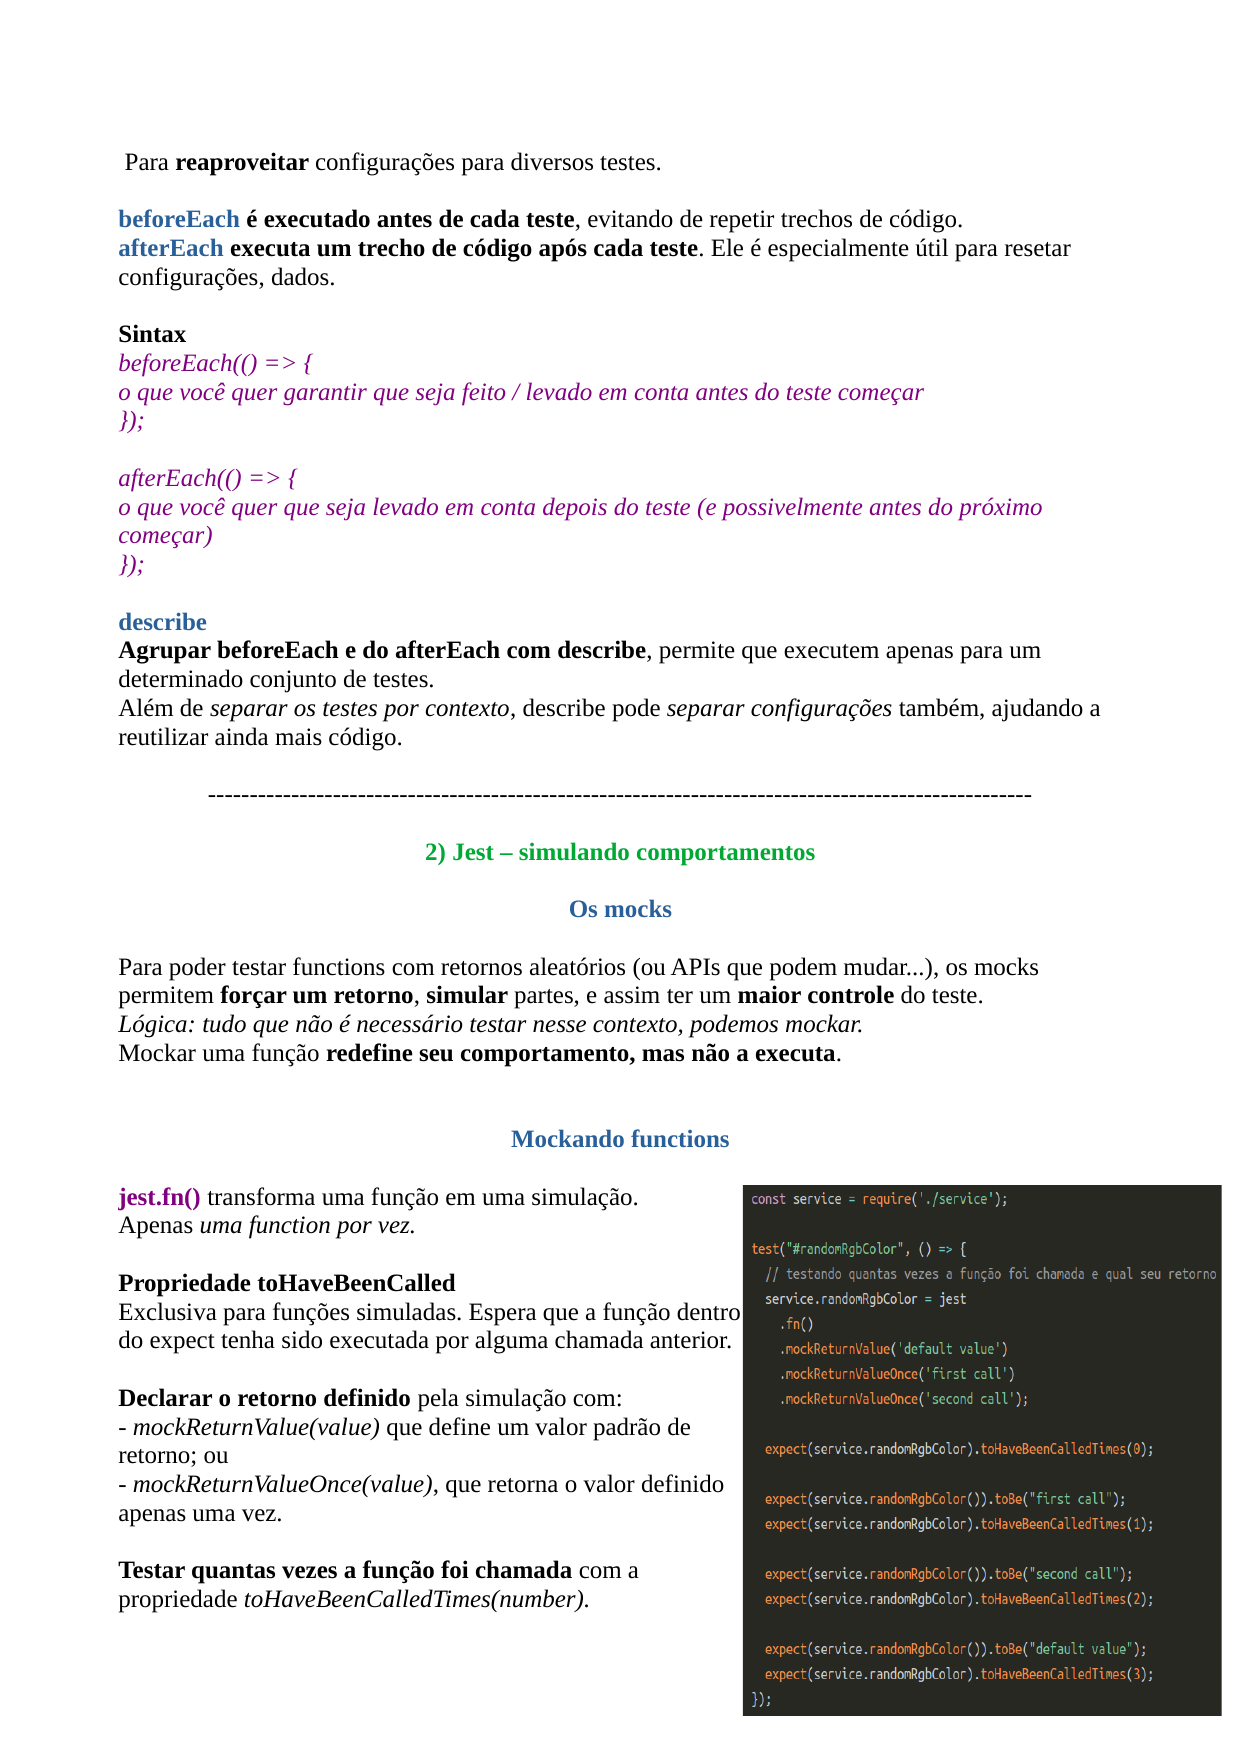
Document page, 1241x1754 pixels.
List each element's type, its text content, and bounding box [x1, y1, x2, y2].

text Lógica: tudo que não é necessário testar nesse contexto, podemos mockar. [118, 1009, 1122, 1038]
text - mockReturnValue(value) que define um valor padrão de retorno; ou [118, 1412, 742, 1469]
text Agrupar beforeEach e do afterEach com describe, permite que executem apenas para um determinado conjunto de testes. [118, 636, 1122, 693]
text 2) Jest – simulando comportamentos [118, 837, 1122, 866]
text }); [118, 549, 1122, 578]
text o que você quer garantir que seja feito / levado em conta antes do teste começar [118, 377, 1122, 406]
text - mockReturnValueOnce(value), que retorna o valor definido apenas uma vez. [118, 1469, 742, 1527]
text Os mocks [118, 894, 1122, 923]
text Mockar uma função redefine seu comportamento, mas não a executa. [118, 1038, 1122, 1067]
text beforeEach é executado antes de cada teste, evitando de repetir trechos de código. [118, 204, 1122, 233]
text Propriedade toHaveBeenCalled [118, 1268, 742, 1297]
text beforeEach(() => { [118, 348, 1122, 377]
text --------------------------------------------------------------------------------------------------- [118, 779, 1122, 808]
text Para reaproveitar configurações para diversos testes. [118, 147, 1122, 176]
text o que você quer que seja levado em conta depois do teste (e possivelmente antes do próximo começar) [118, 492, 1122, 549]
text Para poder testar functions com retornos aleatórios (ou APIs que podem mudar...), os mocks permitem forçar um retorno, simular partes, e assim ter um maior controle do teste. [118, 952, 1122, 1009]
text Além de separar os testes por contexto, describe pode separar configurações também, ajudando a reutilizar ainda mais código. [118, 693, 1122, 751]
text afterEach(() => { [118, 463, 1122, 492]
text Apenas uma function por vez. [118, 1211, 742, 1239]
text }); [118, 406, 1122, 434]
text Mockando functions [118, 1124, 1122, 1153]
picture [742, 1185, 1222, 1716]
text Testar quantas vezes a função foi chamada com a propriedade toHaveBeenCalledTimes(number). [118, 1556, 742, 1613]
text describe [118, 607, 1122, 636]
text Sintax [118, 319, 1122, 348]
text jest.fn() transforma uma função em uma simulação. [118, 1182, 1122, 1211]
text Declarar o retorno definido pela simulação com: [118, 1383, 742, 1412]
text afterEach executa um trecho de código após cada teste. Ele é especialmente útil para resetar configurações, dados. [118, 233, 1122, 291]
text Exclusiva para funções simuladas. Espera que a função dentro do expect tenha sido executada por alguma chamada anterior. [118, 1297, 742, 1354]
